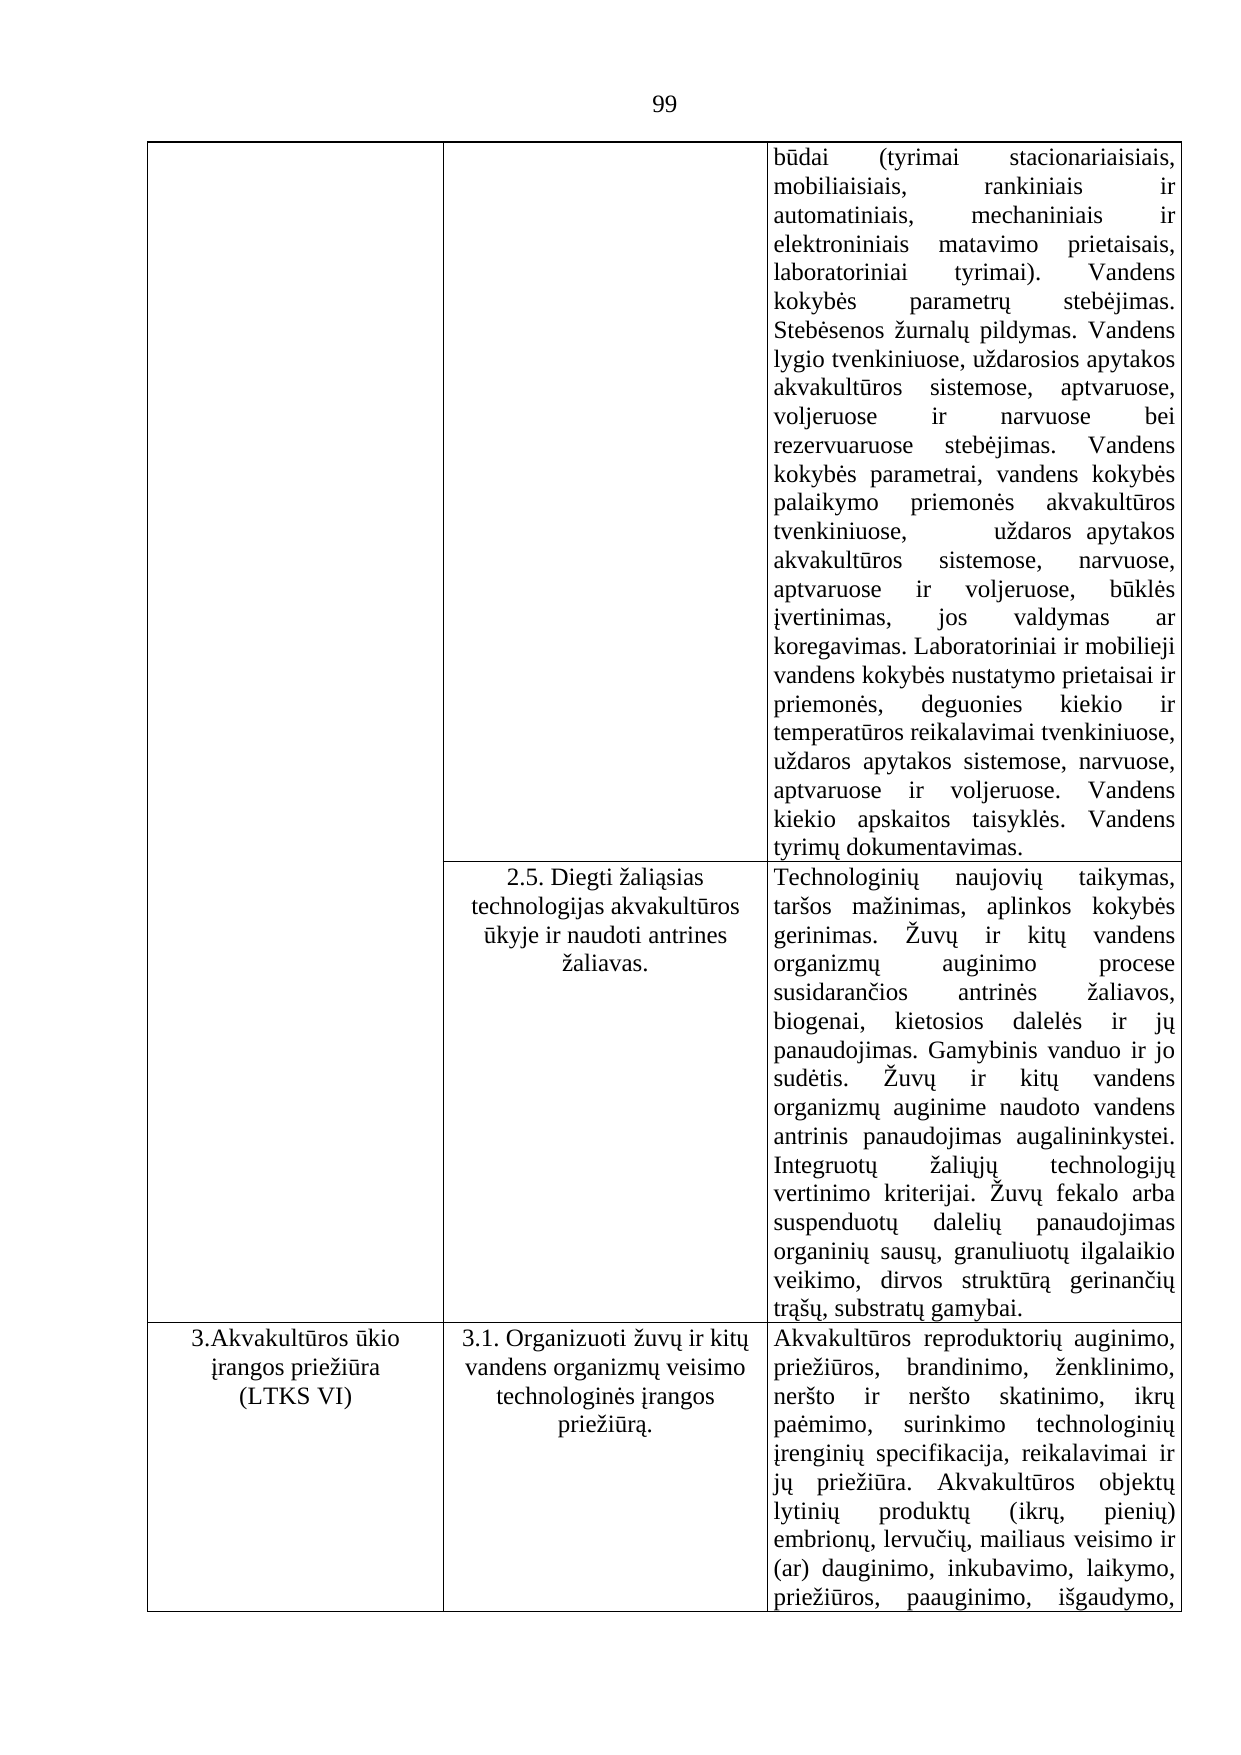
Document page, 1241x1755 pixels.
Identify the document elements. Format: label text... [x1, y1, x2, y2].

table_cell 2.5. Diegti žaliąsias technologijas akvakultūros ūkyje ir naudoti antrines žaliavas. [444, 862, 767, 1322]
table_cell 3.Akvakultūros ūkio įrangos priežiūra (LTKS VI) [148, 1323, 443, 1611]
table_cell [148, 143, 443, 1322]
table_cell 3.1. Organizuoti žuvų ir kitų vandens organizmų veisimo technologinės įrangos priežiūrą. [444, 1323, 767, 1611]
table_cell būdai (tyrimai stacionariaisiais, mobiliaisiais, rankiniais ir automatiniais, mechaniniais ir elektroniniais matavimo prietaisais, laboratoriniai tyrimai). Vandens kokybės parametrų stebėjimas. Stebėsenos žurnalų pildymas. Vandens lygio tvenkiniuose, uždarosios apytakos akvakultūros sistemose, aptvaruose, voljeruose ir narvuose bei rezervuaruose stebėjimas. Vandens kokybės parametrai, vandens kokybės palaikymo priemonės akvakultūros tvenkiniuose, uždaros apytakos akvakultūros sistemose, narvuose, aptvaruose ir voljeruose, būklės įvertinimas, jos valdymas ar koregavimas. Laboratoriniai ir mobilieji vandens kokybės nustatymo prietaisai ir priemonės, deguonies kiekio ir temperatūros reikalavimai tvenkiniuose, uždaros apytakos sistemose, narvuose, aptvaruose ir voljeruose. Vandens kiekio apskaitos taisyklės. Vandens tyrimų dokumentavimas. [768, 143, 1181, 861]
table_cell [444, 143, 767, 861]
table_cell Akvakultūros reproduktorių auginimo, priežiūros, brandinimo, ženklinimo, neršto ir neršto skatinimo, ikrų paėmimo, surinkimo technologinių įrenginių specifikacija, reikalavimai ir jų priežiūra. Akvakultūros objektų lytinių produktų (ikrų, pienių) embrionų, lervučių, mailiaus veisimo ir (ar) dauginimo, inkubavimo, laikymo, priežiūros, paauginimo, išgaudymo, [768, 1323, 1181, 1611]
table_cell Technologinių naujovių taikymas, taršos mažinimas, aplinkos kokybės gerinimas. Žuvų ir kitų vandens organizmų auginimo procese susidarančios antrinės žaliavos, biogenai, kietosios dalelės ir jų panaudojimas. Gamybinis vanduo ir jo sudėtis. Žuvų ir kitų vandens organizmų auginime naudoto vandens antrinis panaudojimas augalininkystei. Integruotų žaliųjų technologijų vertinimo kriterijai. Žuvų fekalo arba suspenduotų dalelių panaudojimas organinių sausų, granuliuotų ilgalaikio veikimo, dirvos struktūrą gerinančių trąšų, substratų gamybai. [768, 862, 1181, 1322]
